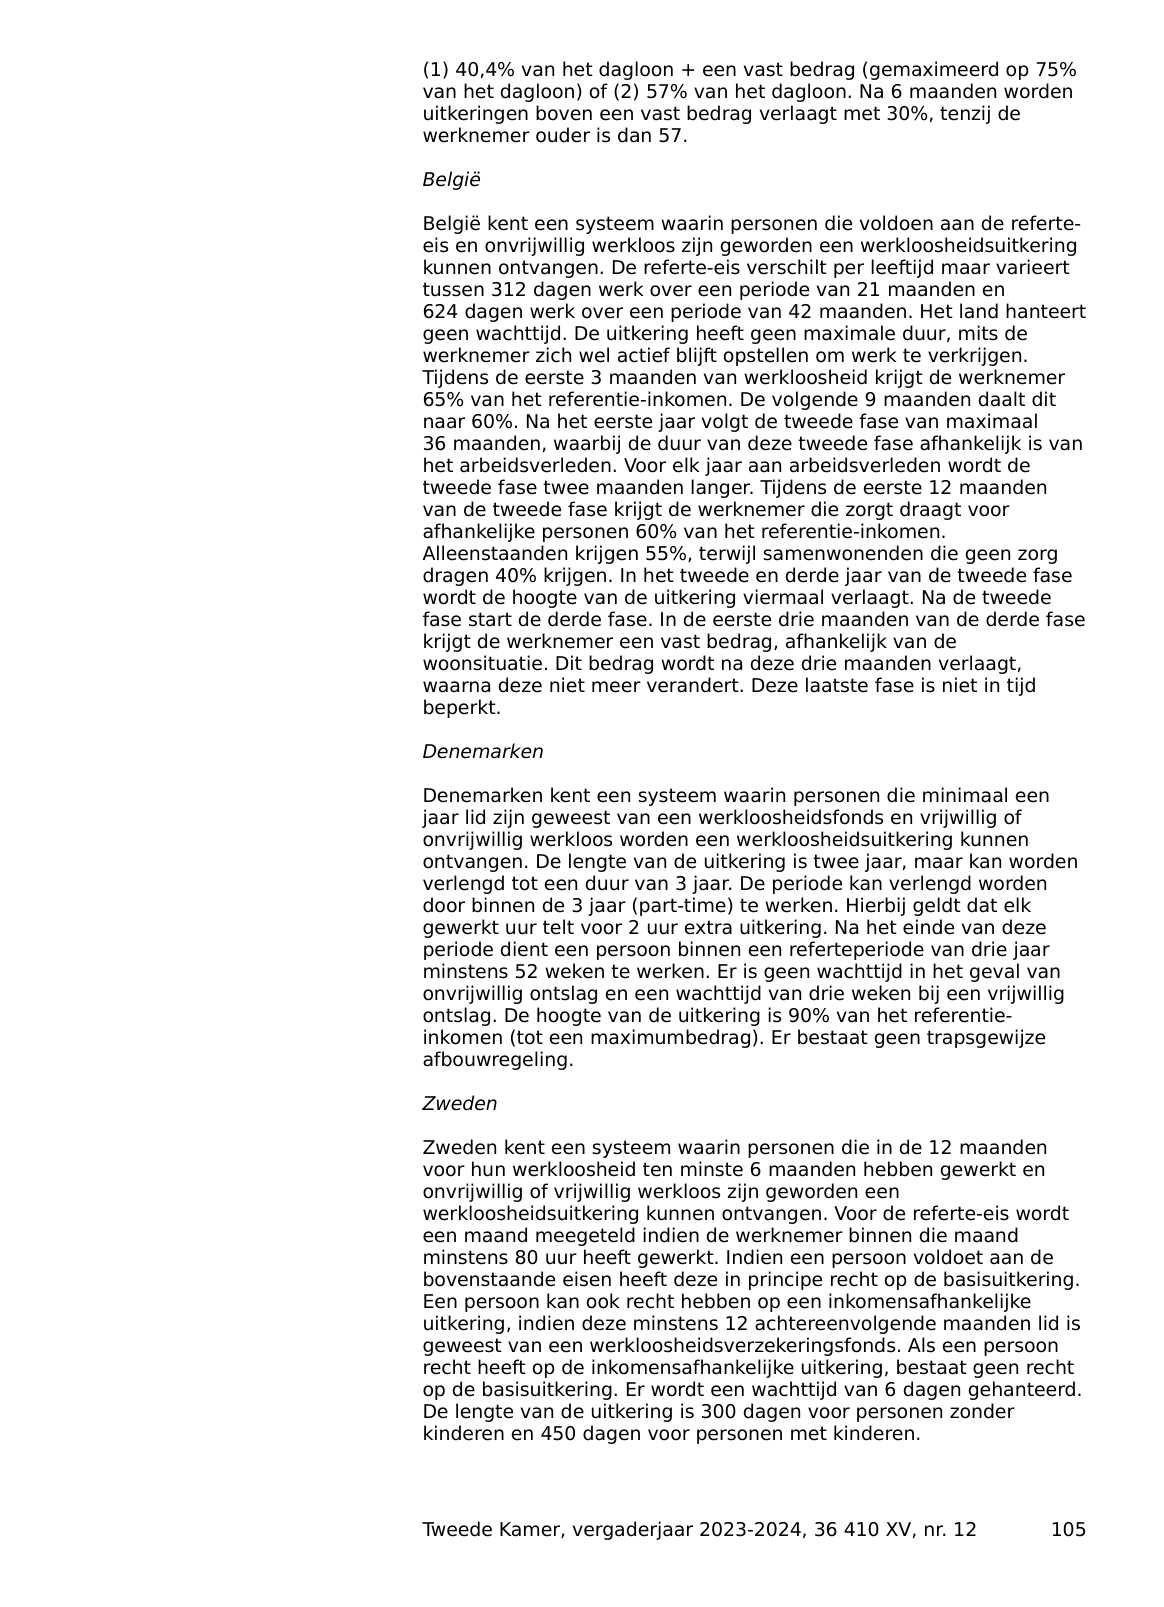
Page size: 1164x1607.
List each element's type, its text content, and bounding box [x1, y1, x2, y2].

text Denemarken kent een systeem waarin personen die minimaal een jaar lid zijn geweest van een werkloosheidsfonds en vrijwillig of onvrijwillig werkloos worden een werkloosheidsuitkering kunnen ontvangen. De lengte van de uitkering is twee jaar, maar kan worden verlengd tot een duur van 3 jaar. De periode kan verlengd worden door binnen de 3 jaar (part-time) te werken. Hierbij geldt dat elk gewerkt uur telt voor 2 uur extra uitkering. Na het einde van deze periode dient een persoon binnen een referteperiode van drie jaar minstens 52 weken te werken. Er is geen wachttijd in het geval van onvrijwillig ontslag en een wachttijd van drie weken bij een vrijwillig ontslag. De hoogte van de uitkering is 90% van het referentie-inkomen (tot een maximumbedrag). Er bestaat geen trapsgewijze afbouwregeling. [422, 785, 1087, 1071]
text Zweden kent een systeem waarin personen die in de 12 maanden voor hun werkloosheid ten minste 6 maanden hebben gewerkt en onvrijwillig of vrijwillig werkloos zijn geworden een werkloosheidsuitkering kunnen ontvangen. Voor de referte-eis wordt een maand meegeteld indien de werknemer binnen die maand minstens 80 uur heeft gewerkt. Indien een persoon voldoet aan de bovenstaande eisen heeft deze in principe recht op de basisuitkering. Een persoon kan ook recht hebben op een inkomensafhankelijke uitkering, indien deze minstens 12 achtereenvolgende maanden lid is geweest van een werkloosheidsverzekeringsfonds. Als een persoon recht heeft op de inkomensafhankelijke uitkering, bestaat geen recht op de basisuitkering. Er wordt een wachttijd van 6 dagen gehanteerd. De lengte van de uitkering is 300 dagen voor personen zonder kinderen en 450 dagen voor personen met kinderen. [422, 1137, 1087, 1445]
subtitle Denemarken [422, 741, 1087, 763]
subtitle België [422, 169, 1087, 191]
subtitle Zweden [422, 1093, 1087, 1115]
text België kent een systeem waarin personen die voldoen aan de referte-eis en onvrijwillig werkloos zijn geworden een werkloosheidsuitkering kunnen ontvangen. De referte-eis verschilt per leeftijd maar varieert tussen 312 dagen werk over een periode van 21 maanden en 624 dagen werk over een periode van 42 maanden. Het land hanteert geen wachttijd. De uitkering heeft geen maximale duur, mits de werknemer zich wel actief blijft opstellen om werk te verkrijgen. Tijdens de eerste 3 maanden van werkloosheid krijgt de werknemer 65% van het referentie-inkomen. De volgende 9 maanden daalt dit naar 60%. Na het eerste jaar volgt de tweede fase van maximaal 36 maanden, waarbij de duur van deze tweede fase afhankelijk is van het arbeidsverleden. Voor elk jaar aan arbeidsverleden wordt de tweede fase twee maanden langer. Tijdens de eerste 12 maanden van de tweede fase krijgt de werknemer die zorgt draagt voor afhankelijke personen 60% van het referentie-inkomen. Alleenstaanden krijgen 55%, terwijl samenwonenden die geen zorg dragen 40% krijgen. In het tweede en derde jaar van de tweede fase wordt de hoogte van de uitkering viermaal verlaagt. Na de tweede fase start de derde fase. In de eerste drie maanden van de derde fase krijgt de werknemer een vast bedrag, afhankelijk van de woonsituatie. Dit bedrag wordt na deze drie maanden verlaagt, waarna deze niet meer verandert. Deze laatste fase is niet in tijd beperkt. [422, 213, 1087, 719]
text (1) 40,4% van het dagloon + een vast bedrag (gemaximeerd op 75% van het dagloon) of (2) 57% van het dagloon. Na 6 maanden worden uitkeringen boven een vast bedrag verlaagt met 30%, tenzij de werknemer ouder is dan 57. [422, 59, 1087, 147]
